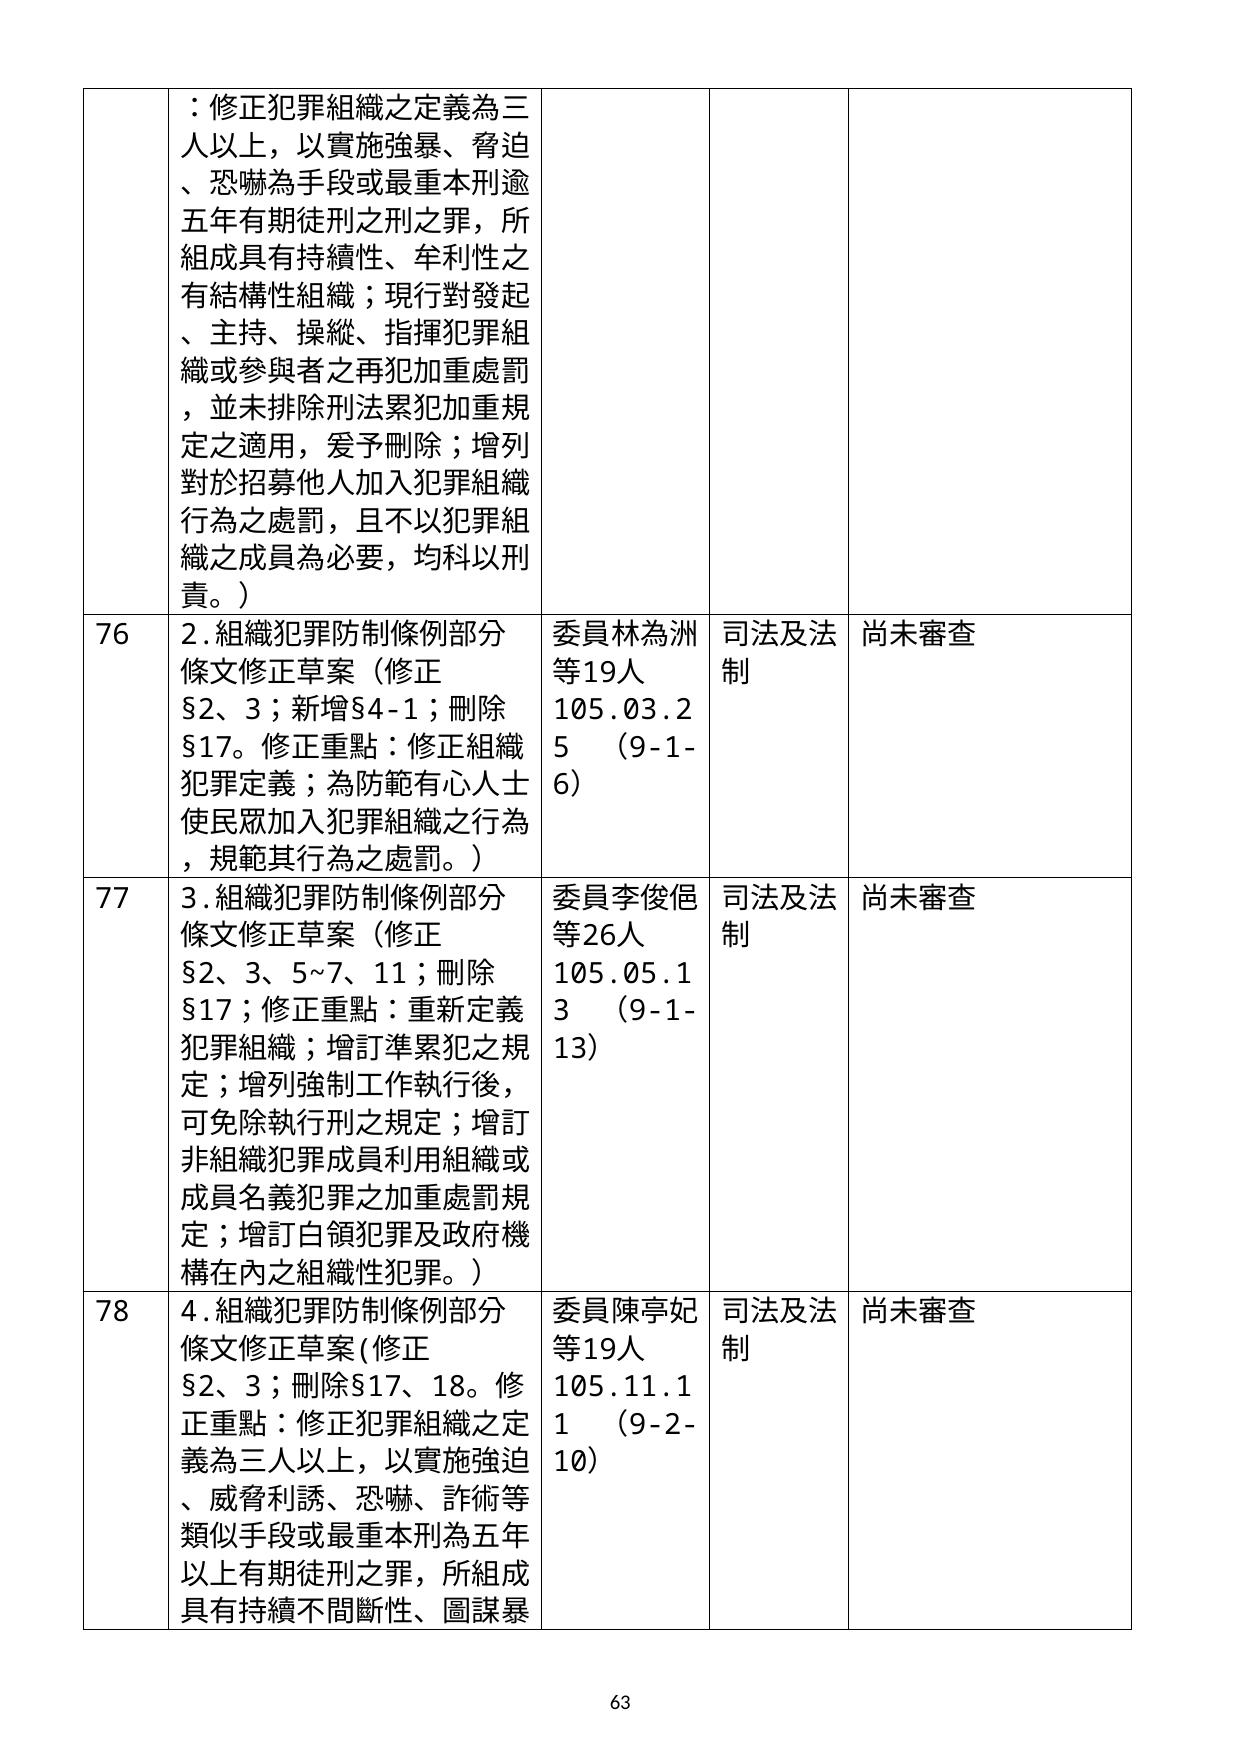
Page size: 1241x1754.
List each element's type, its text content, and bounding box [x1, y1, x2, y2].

table_cell 尚未審查 [849, 615, 1131, 877]
table_cell ：修正犯罪組織之定義為三人以上，以實施強暴、脅迫、恐嚇為手段或最重本刑逾五年有期徒刑之刑之罪，所組成具有持續性、牟利性之有結構性組織；現行對發起、主持、操縱、指揮犯罪組織或參與者之再犯加重處罰，並未排除刑法累犯加重規定之適用，爰予刪除；增列對於招募他人加入犯罪組織行為之處罰，且不以犯罪組織之成員為必要，均科以刑責。） [169, 89, 541, 614]
table_cell 4.組織犯罪防制條例部分條文修正草案(修正§2、3；刪除§17、18。修正重點：修正犯罪組織之定義為三人以上，以實施強迫、威脅利誘、恐嚇、詐術等類似手段或最重本刑為五年以上有期徒刑之罪，所組成具有持續不間斷性、圖謀暴 [169, 1292, 541, 1629]
table_cell 司法及法制 [710, 615, 848, 877]
table_cell 司法及法制 [710, 878, 848, 1291]
table_cell 2.組織犯罪防制條例部分條文修正草案（修正§2、3；新增§4-1；刪除§17。修正重點：修正組織犯罪定義；為防範有心人士使民眾加入犯罪組織之行為，規範其行為之處罰。） [169, 615, 541, 877]
table_cell 委員林為洲等19人 105.03.25 （9-1-6） [542, 615, 709, 877]
table_cell [849, 89, 1131, 614]
table_cell 委員李俊俋等26人 105.05.13 （9-1-13） [542, 878, 709, 1291]
table_cell 76 [84, 615, 168, 877]
table_cell 尚未審查 [849, 1292, 1131, 1629]
table_cell 尚未審查 [849, 878, 1131, 1291]
table_cell [710, 89, 848, 614]
table_cell 77 [84, 878, 168, 1291]
table_cell [542, 89, 709, 614]
table_cell 78 [84, 1292, 168, 1629]
table_cell 委員陳亭妃等19人 105.11.11 （9-2-10） [542, 1292, 709, 1629]
table_cell 司法及法制 [710, 1292, 848, 1629]
table_cell [84, 89, 168, 614]
table_cell 3.組織犯罪防制條例部分條文修正草案（修正§2、3、5~7、11；刪除§17；修正重點：重新定義犯罪組織；增訂準累犯之規定；增列強制工作執行後，可免除執行刑之規定；增訂非組織犯罪成員利用組織或成員名義犯罪之加重處罰規定；增訂白領犯罪及政府機構在內之組織性犯罪。） [169, 878, 541, 1291]
